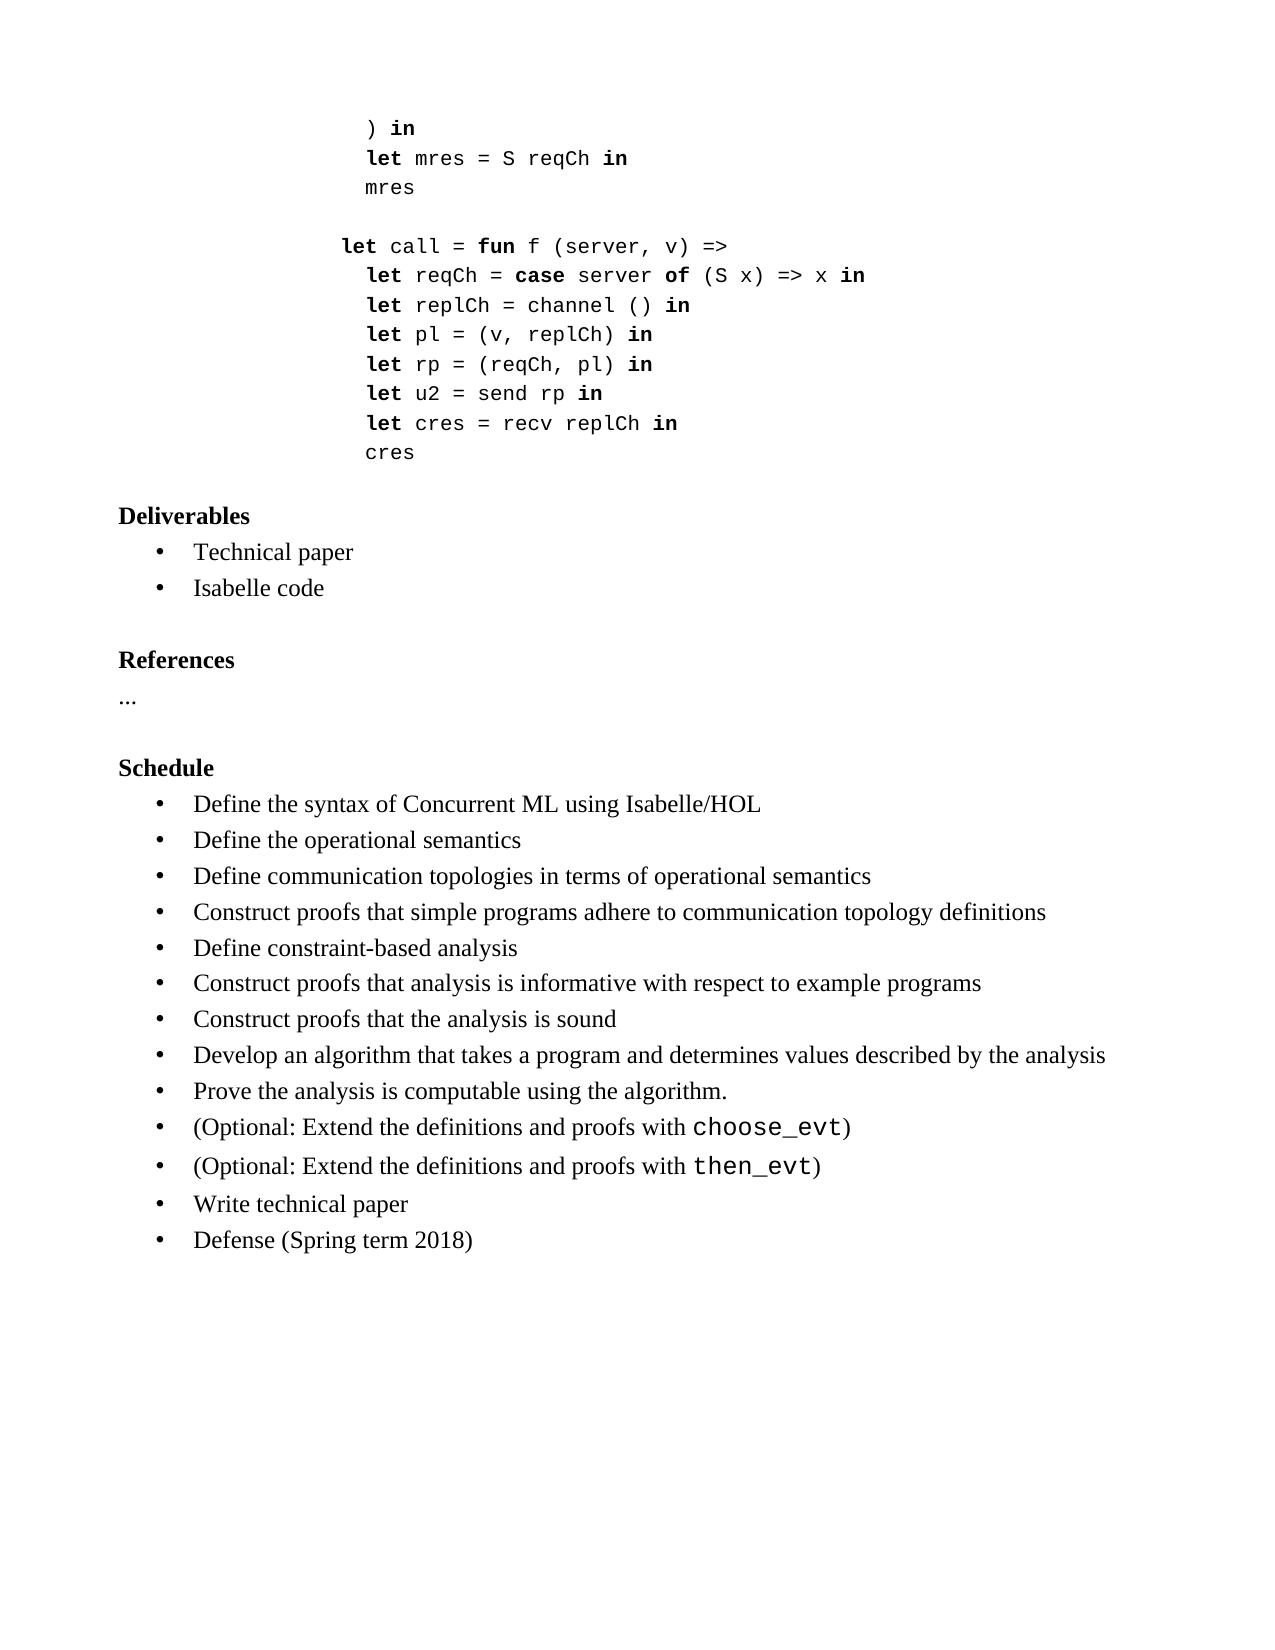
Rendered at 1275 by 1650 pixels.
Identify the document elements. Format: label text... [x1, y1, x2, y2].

text ... [118, 681, 1157, 710]
text Deliverables [118, 501, 1157, 530]
text mres [340, 177, 1157, 201]
list Defense (Spring term 2018) [156, 1225, 1157, 1254]
list Define communication topologies in terms of operational semantics [156, 861, 1157, 889]
text let mres = S reqCh in [340, 148, 1157, 171]
text let reqCh = case server of (S x) => x in [340, 266, 1157, 289]
list Prove the analysis is computable using the algorithm. [156, 1076, 1157, 1105]
list Define constraint-based analysis [156, 933, 1157, 961]
list (Optional: Extend the definitions and proofs with then_evt) [156, 1151, 1157, 1182]
list Construct proofs that the analysis is sound [156, 1004, 1157, 1033]
text ) in [340, 118, 1157, 142]
text let u2 = send rp in [340, 383, 1157, 407]
text Schedule [118, 753, 1157, 782]
list Develop an algorithm that takes a program and determines values described by the analysis [156, 1040, 1157, 1069]
text References [118, 645, 1157, 674]
text let pl = (v, replCh) in [340, 324, 1157, 348]
list (Optional: Extend the definitions and proofs with choose_evt) [156, 1112, 1157, 1143]
list Technical paper [156, 537, 1157, 566]
text cres [340, 442, 1157, 466]
list Construct proofs that simple programs adhere to communication topology definitions [156, 897, 1157, 925]
list Write technical paper [156, 1189, 1157, 1218]
list Define the syntax of Concurrent ML using Isabelle/HOL [156, 789, 1157, 818]
text let rp = (reqCh, pl) in [340, 354, 1157, 378]
list Isabelle code [156, 573, 1157, 602]
text let replCh = channel () in [340, 295, 1157, 319]
list Define the operational semantics [156, 825, 1157, 853]
text let call = fun f (server, v) => [340, 236, 1157, 260]
text let cres = recv replCh in [340, 413, 1157, 437]
list Construct proofs that analysis is informative with respect to example programs [156, 968, 1157, 997]
